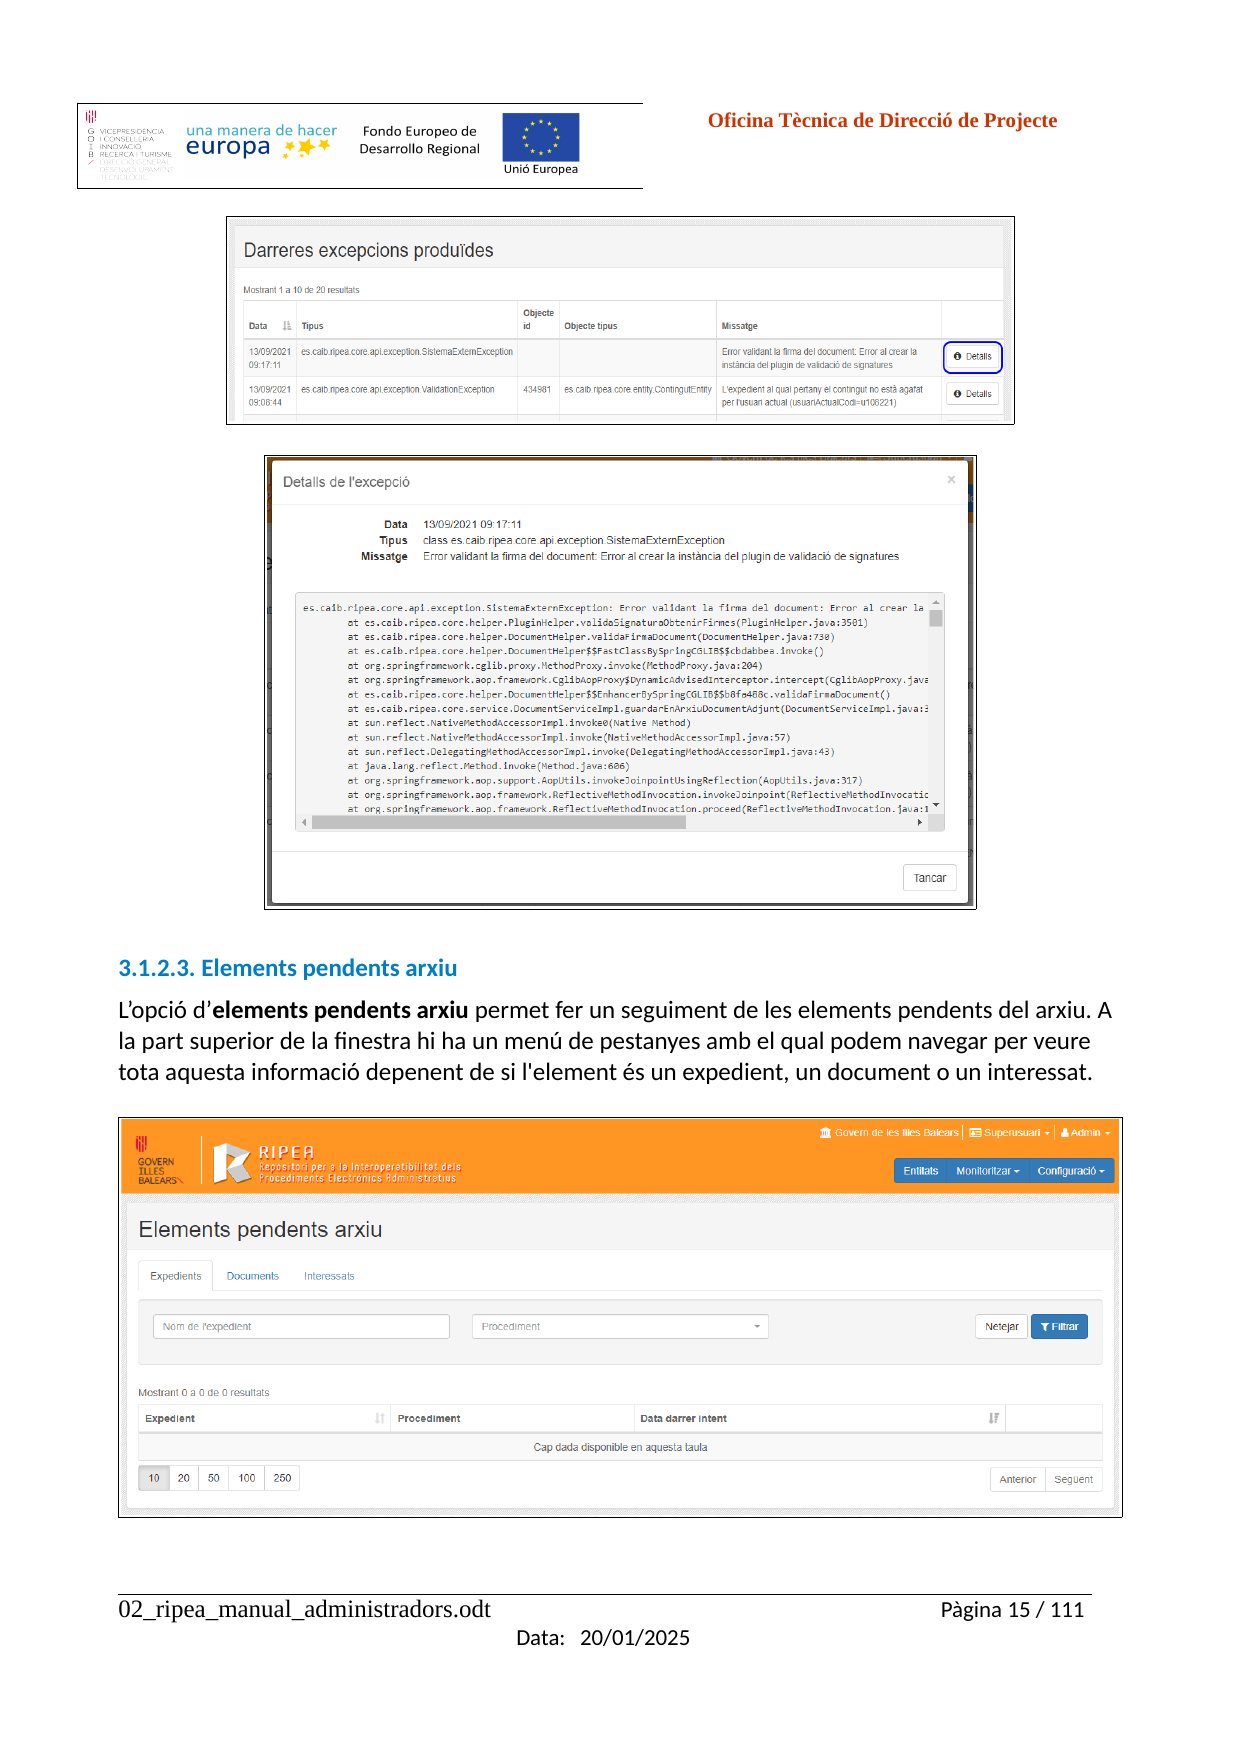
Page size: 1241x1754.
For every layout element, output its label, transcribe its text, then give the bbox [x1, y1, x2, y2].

picture [184, 108, 585, 182]
picture [267, 457, 974, 906]
picture [121, 1119, 1119, 1515]
subtitle 3.1.2.3. Elements pendents arxiu [118, 952, 1122, 982]
text L’opció d’elements pendents arxiu permet fer un seguiment de les elements pendents del arxiu. A la part superior de la finestra hi ha un menú de pestanyes amb el qual podem navegar per veure tota aquesta informació depenent de si l'element és un expedient, un document o un interessat. [118, 995, 1122, 1086]
picture [82, 108, 178, 182]
picture [229, 219, 1012, 421]
